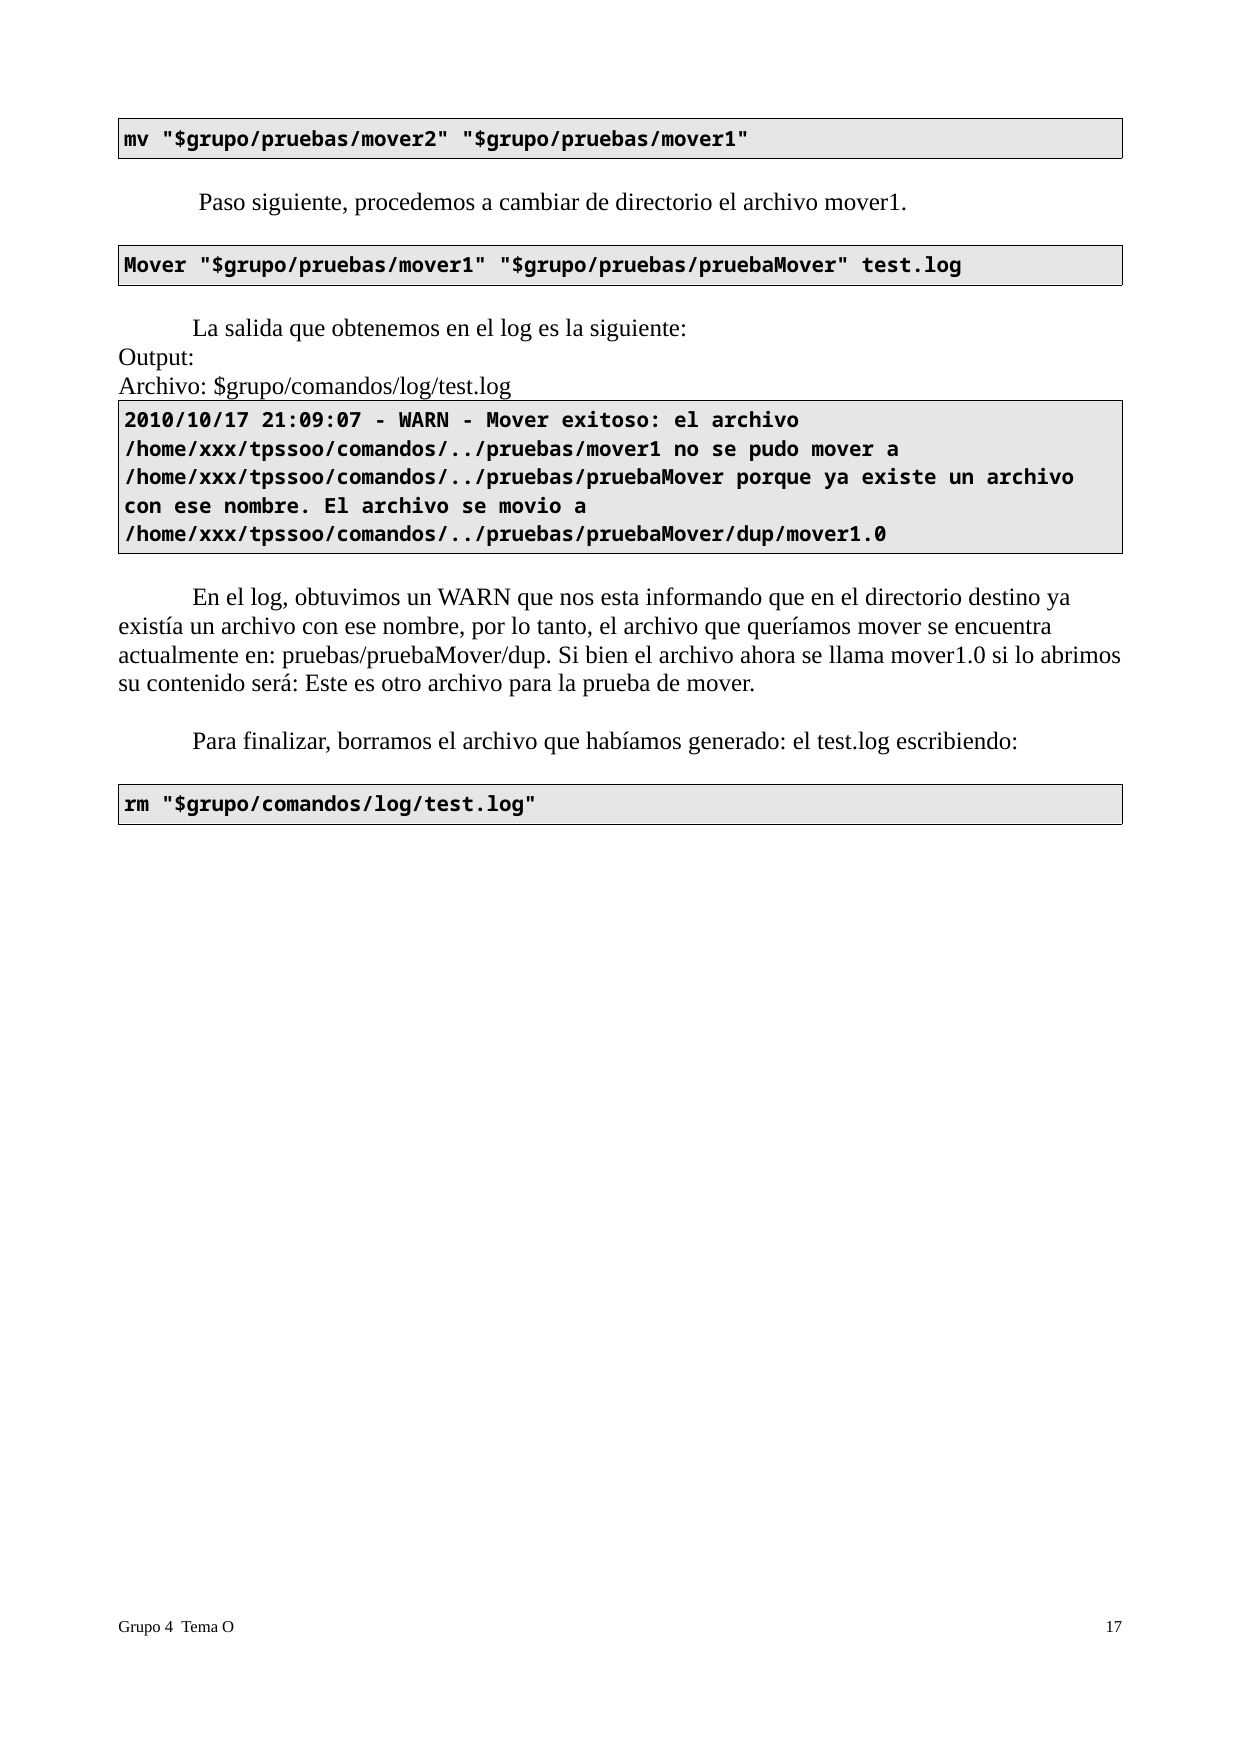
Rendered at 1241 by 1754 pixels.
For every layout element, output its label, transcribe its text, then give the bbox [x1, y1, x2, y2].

table_header mv "$grupo/pruebas/mover2" "$grupo/pruebas/mover1" [119, 119, 1122, 158]
text Archivo: $grupo/comandos/log/test.log [118, 371, 1122, 399]
table_header 2010/10/17 21:09:07 - WARN - Mover exitoso: el archivo /home/xxx/tpssoo/comandos/../pruebas/mover1 no se pudo mover a /home/xxx/tpssoo/comandos/../pruebas/pruebaMover porque ya existe un archivo con ese nombre. El archivo se movio a /home/xxx/tpssoo/comandos/../pruebas/pruebaMover/dup/mover1.0 [119, 401, 1122, 553]
table_header Mover "$grupo/pruebas/mover1" "$grupo/pruebas/pruebaMover" test.log [119, 246, 1122, 284]
text La salida que obtenemos en el log es la siguiente: [118, 313, 1122, 342]
text En el log, obtuvimos un WARN que nos esta informando que en el directorio destino ya existía un archivo con ese nombre, por lo tanto, el archivo que queríamos mover se encuentra actualmente en: pruebas/pruebaMover/dup. Si bien el archivo ahora se llama mover1.0 si lo abrimos su contenido será: Este es otro archivo para la prueba de mover. [118, 582, 1122, 697]
table_header rm "$grupo/comandos/log/test.log" [119, 785, 1122, 823]
text Paso siguiente, procedemos a cambiar de directorio el archivo mover1. [118, 187, 1122, 216]
text Para finalizar, borramos el archivo que habíamos generado: el test.log escribiendo: [118, 726, 1122, 755]
text Output: [118, 342, 1122, 371]
